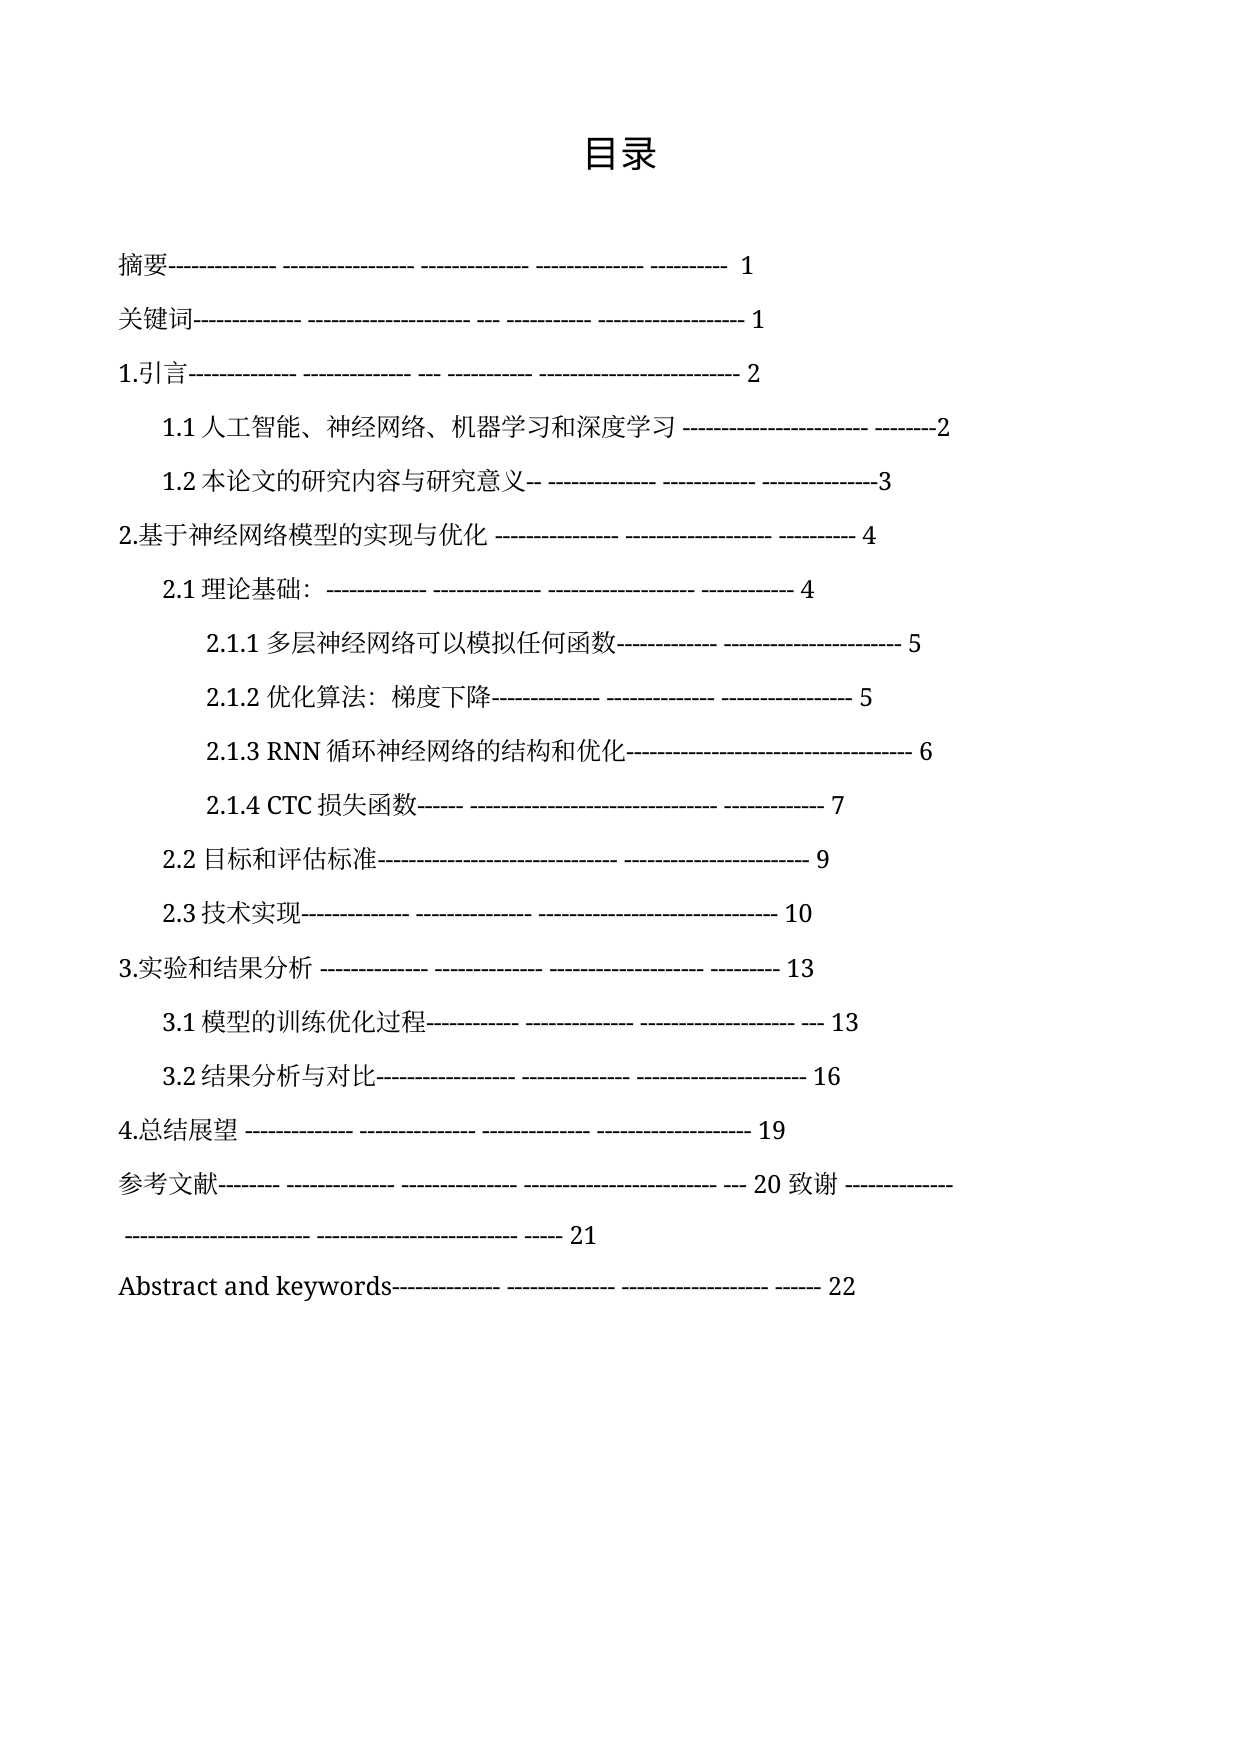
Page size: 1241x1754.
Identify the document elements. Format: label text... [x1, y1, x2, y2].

text Abstract and keywords-------------- -------------- ------------------- ------ 22 [118, 1268, 1122, 1303]
text 2.基于神经网络模型的实现与优化 ---------------- ------------------- ---------- 4 [118, 516, 1122, 552]
text 2.3技术实现-------------- --------------- ------------------------------- 10 [118, 894, 1122, 930]
text 参考文献-------- -------------- --------------- ------------------------- --- 20 致谢 -------------- ------------------------ -------------------------- ----- 21 [118, 1164, 1122, 1252]
text 4.总结展望 -------------- --------------- -------------- -------------------- 19 [118, 1110, 1122, 1146]
text 3.实验和结果分析 -------------- -------------- -------------------- --------- 13 [118, 948, 1122, 984]
text 2.1理论基础：------------- -------------- ------------------- ------------ 4 [118, 570, 1122, 606]
text 3.1模型的训练优化过程------------ -------------- -------------------- --- 13 [118, 1002, 1122, 1038]
text 2.1.4 CTC损失函数------ -------------------------------- ------------- 7 [118, 786, 1122, 822]
text 1.1人工智能、神经网络、机器学习和深度学习 ------------------------ --------2 [118, 408, 1122, 444]
subtitle 目录 [118, 124, 1122, 179]
text 关键词-------------- --------------------- --- ----------- ------------------- 1 [118, 299, 1122, 336]
text 2.1.3 RNN循环神经网络的结构和优化------------------------------------- 6 [118, 732, 1122, 768]
text 2.1.2 优化算法：梯度下降-------------- -------------- ----------------- 5 [118, 678, 1122, 714]
text 摘要-------------- ----------------- -------------- -------------- ---------- 1 [118, 245, 1122, 281]
text 2.1.1 多层神经网络可以模拟任何函数------------- ----------------------- 5 [118, 624, 1122, 660]
text 3.2结果分析与对比------------------ -------------- ---------------------- 16 [118, 1056, 1122, 1092]
text 1.引言-------------- -------------- --- ----------- -------------------------- 2 [118, 353, 1122, 389]
text 2.2 目标和评估标准------------------------------- ------------------------ 9 [118, 840, 1122, 876]
text 1.2本论文的研究内容与研究意义-- -------------- ------------ ---------------3 [118, 462, 1122, 498]
